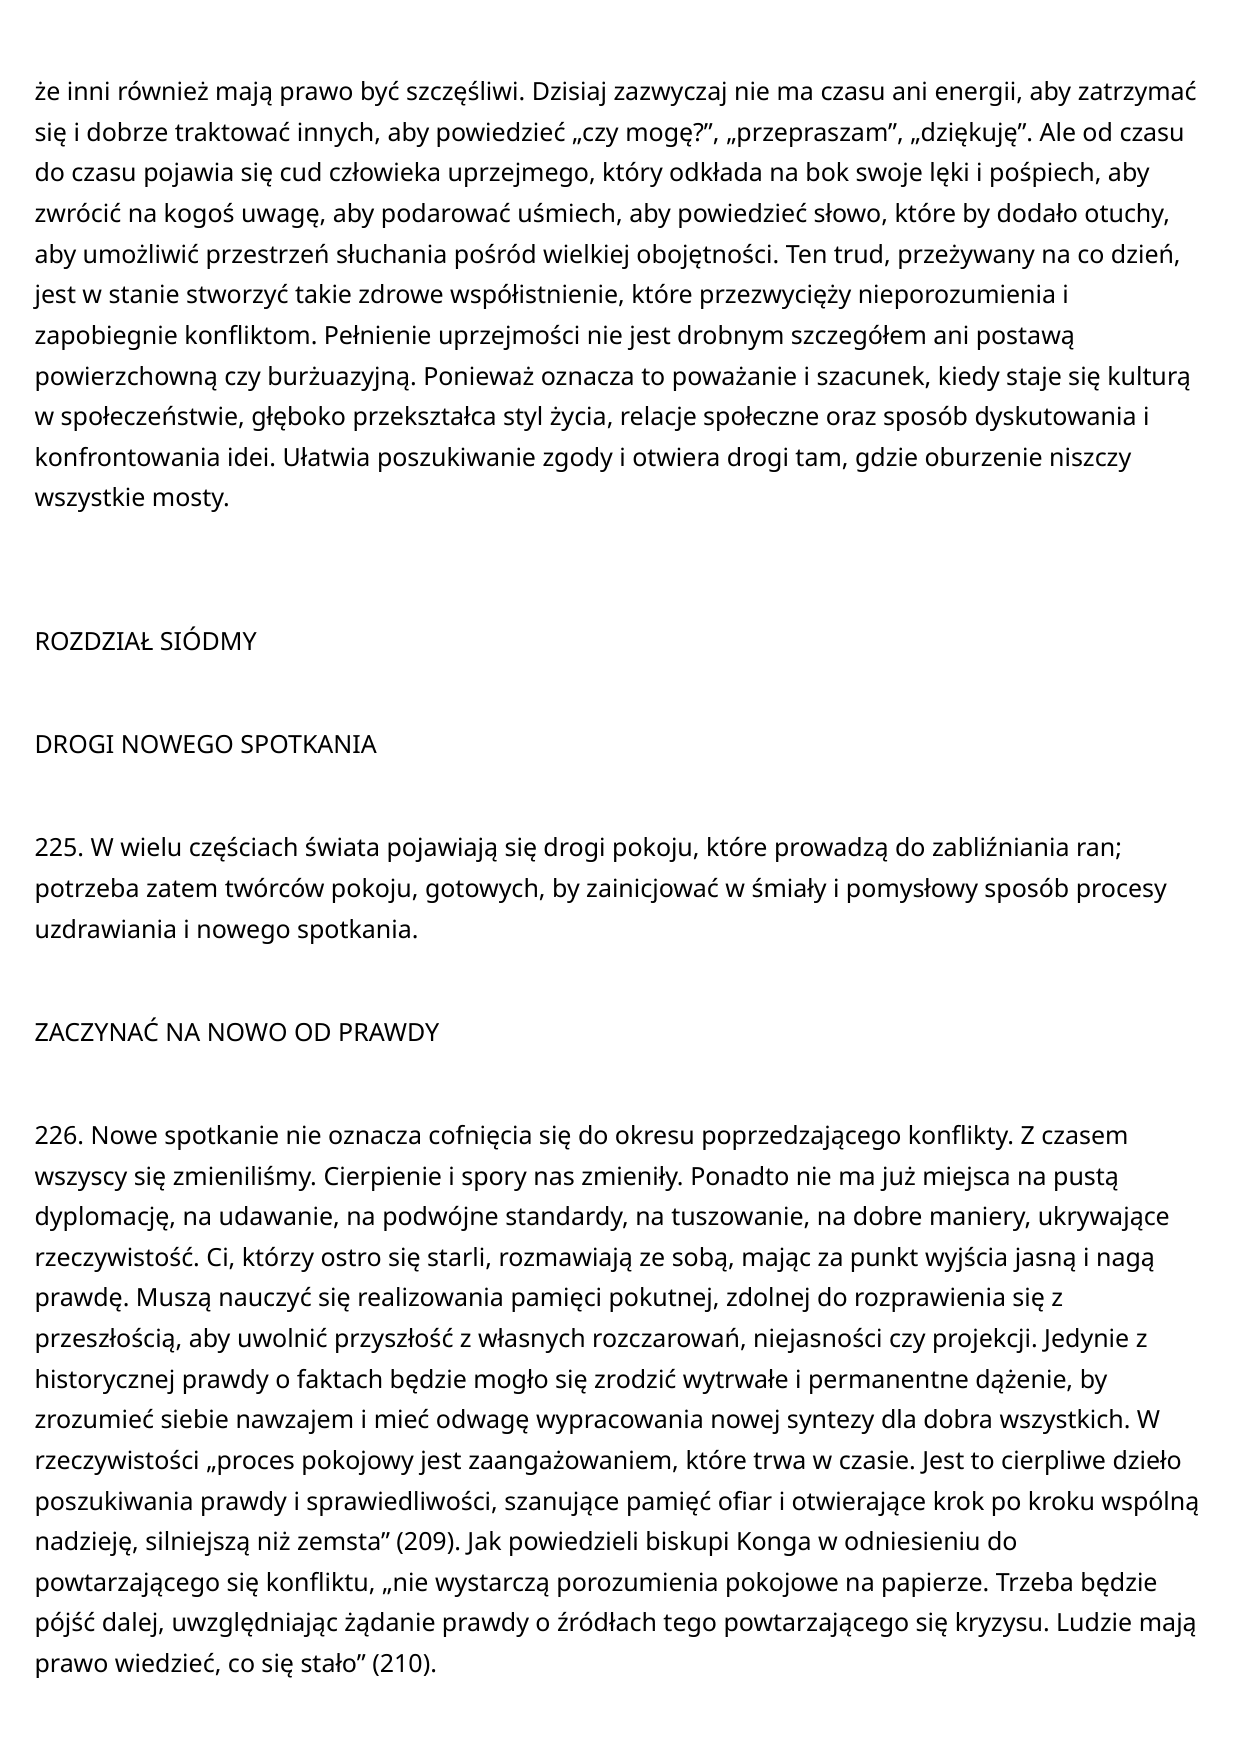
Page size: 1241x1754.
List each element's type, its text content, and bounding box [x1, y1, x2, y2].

text DROGI NOWEGO SPOTKANIA [34, 720, 1203, 761]
text ROZDZIAŁ SIÓDMY [34, 577, 1203, 658]
text 225. W wielu częściach świata pojawiają się drogi pokoju, które prowadzą do zabliźniania ran; potrzeba zatem twórców pokoju, gotowych, by zainicjować w śmiały i pomysłowy sposób procesy uzdrawiania i nowego spotkania. [34, 823, 1203, 945]
text ZACZYNAĆ NA NOWO OD PRAWDY [34, 1008, 1203, 1048]
text że inni również mają prawo być szczęśliwi. Dzisiaj zazwyczaj nie ma czasu ani energii, aby zatrzymać się i dobrze traktować innych, aby powiedzieć „czy mogę?”, „przepraszam”, „dziękuję”. Ale od czasu do czasu pojawia się cud człowieka uprzejmego, który odkłada na bok swoje lęki i pośpiech, aby zwrócić na kogoś uwagę, aby podarować uśmiech, aby powiedzieć słowo, które by dodało otuchy, aby umożliwić przestrzeń słuchania pośród wielkiej obojętności. Ten trud, przeżywany na co dzień, jest w stanie stworzyć takie zdrowe współistnienie, które przezwycięży nieporozumienia i zapobiegnie konfliktom. Pełnienie uprzejmości nie jest drobnym szczegółem ani postawą powierzchowną czy burżuazyjną. Ponieważ oznacza to poważanie i szacunek, kiedy staje się kulturą w społeczeństwie, głęboko przekształca styl życia, relacje społeczne oraz sposób dyskutowania i konfrontowania idei. Ułatwia poszukiwanie zgody i otwiera drogi tam, gdzie oburzenie niszczy wszystkie mosty. [34, 67, 1203, 514]
text 226. Nowe spotkanie nie oznacza cofnięcia się do okresu poprzedzającego konflikty. Z czasem wszyscy się zmieniliśmy. Cierpienie i spory nas zmieniły. Ponadto nie ma już miejsca na pustą dyplomację, na udawanie, na podwójne standardy, na tuszowanie, na dobre maniery, ukrywające rzeczywistość. Ci, którzy ostro się starli, rozmawiają ze sobą, mając za punkt wyjścia jasną i nagą prawdę. Muszą nauczyć się realizowania pamięci pokutnej, zdolnej do rozprawienia się z przeszłością, aby uwolnić przyszłość z własnych rozczarowań, niejasności czy projekcji. Jedynie z historycznej prawdy o faktach będzie mogło się zrodzić wytrwałe i permanentne dążenie, by zrozumieć siebie nawzajem i mieć odwagę wypracowania nowej syntezy dla dobra wszystkich. W rzeczywistości „proces pokojowy jest zaangażowaniem, które trwa w czasie. Jest to cierpliwe dzieło poszukiwania prawdy i sprawiedliwości, szanujące pamięć ofiar i otwierające krok po kroku wspólną nadzieję, silniejszą niż zemsta” (209). Jak powiedzieli biskupi Konga w odniesieniu do powtarzającego się konfliktu, „nie wystarczą porozumienia pokojowe na papierze. Trzeba będzie pójść dalej, uwzględniając żądanie prawdy o źródłach tego powtarzającego się kryzysu. Ludzie mają prawo wiedzieć, co się stało” (210). [34, 1111, 1203, 1680]
